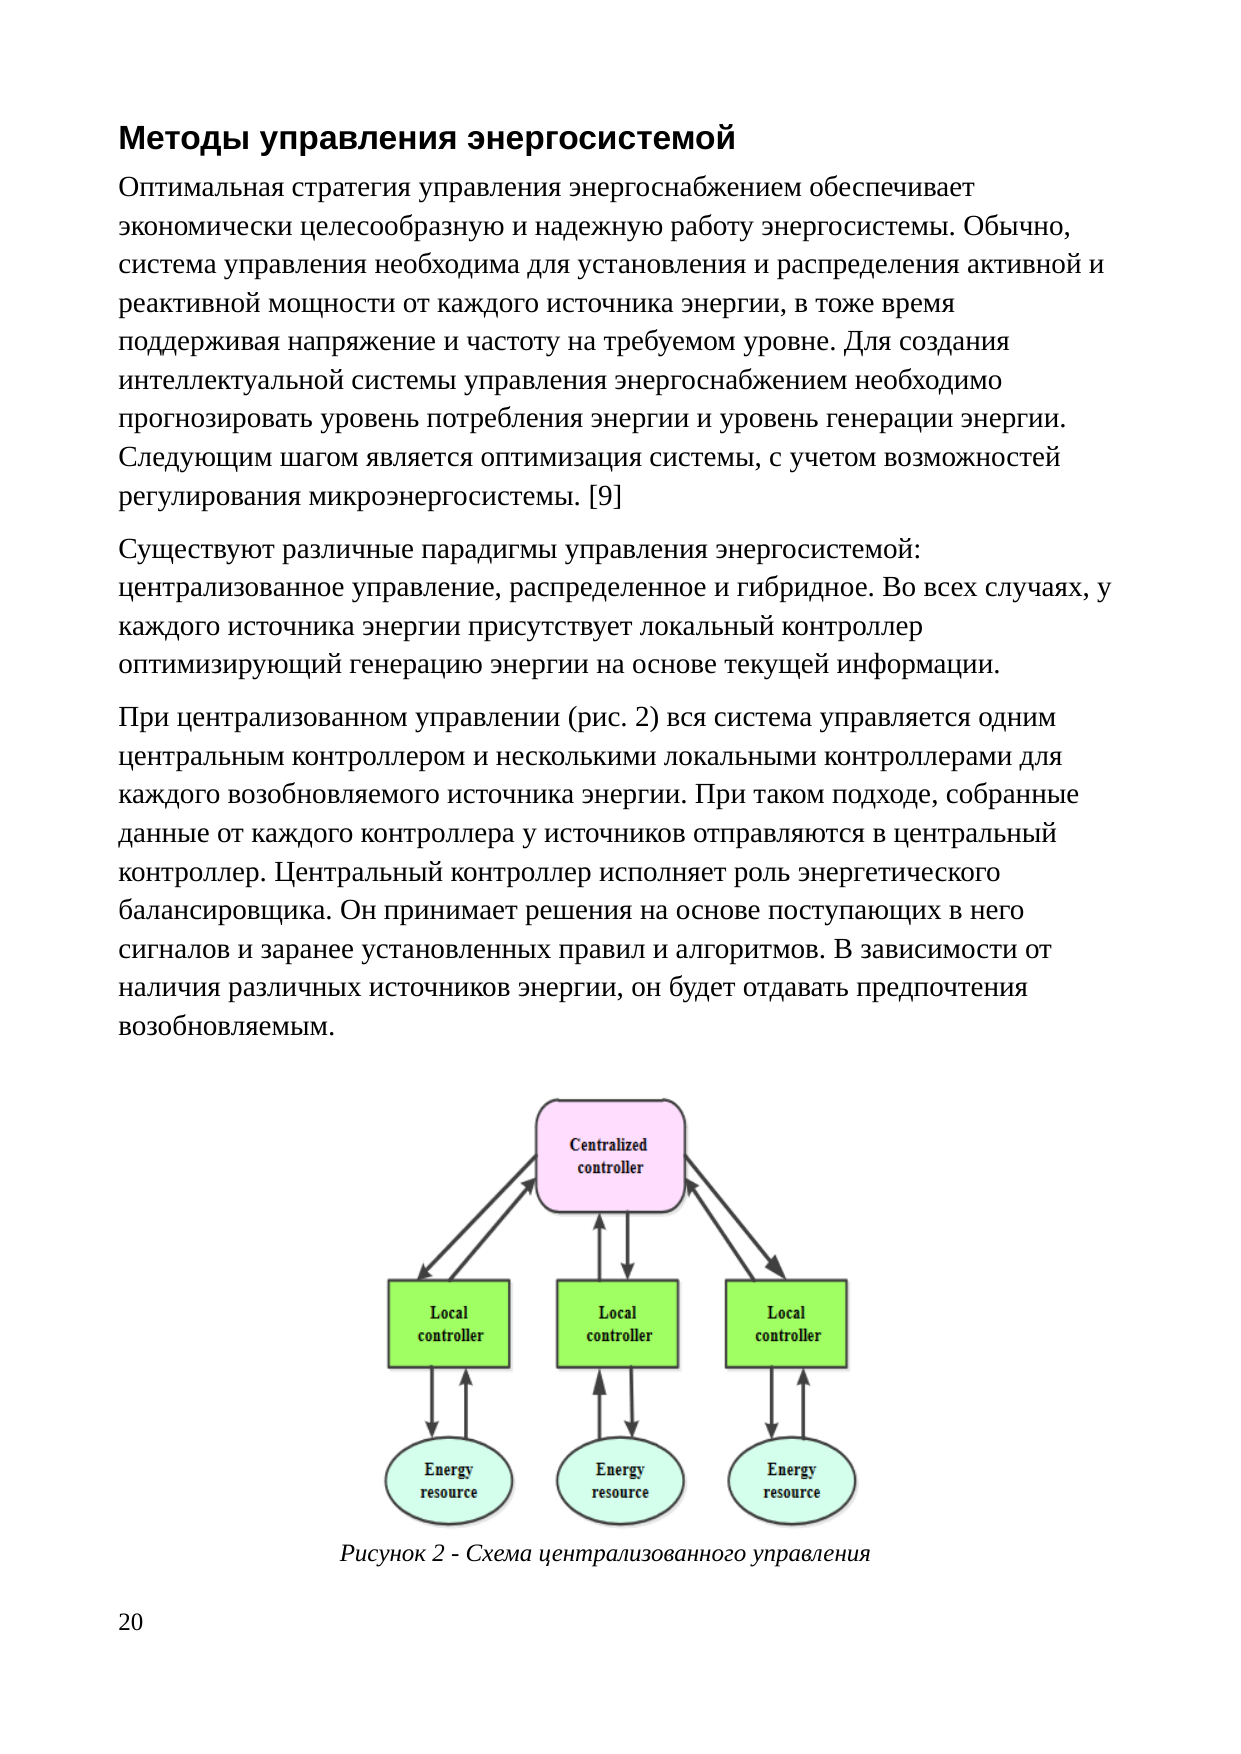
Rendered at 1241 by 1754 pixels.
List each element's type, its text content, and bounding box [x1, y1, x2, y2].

picture [339, 1073, 879, 1533]
text Оптимальная стратегия управления энергоснабжением обеспечивает экономически целесообразную и надежную работу энергосистемы. Обычно, система управления необходима для установления и распределения активной и реактивной мощности от каждого источника энергии, в тоже время поддерживая напряжение и частоту на требуемом уровне. Для создания интеллектуальной системы управления энергоснабжением необходимо прогнозировать уровень потребления энергии и уровень генерации энергии. Следующим шагом является оптимизация системы, с учетом возможностей регулирования микроэнергосистемы. [9] [118, 169, 1122, 511]
text Существуют различные парадигмы управления энергосистемой: централизованное управление, распределенное и гибридное. Во всех случаях, у каждого источника энергии присутствует локальный контроллер оптимизирующий генерацию энергии на основе текущей информации. [118, 531, 1122, 680]
text Рисунок 2 - Схема централизованного управления [339, 1533, 878, 1566]
text При централизованном управлении (рис. 2) вся система управляется одним центральным контроллером и несколькими локальными контроллерами для каждого возобновляемого источника энергии. При таком подходе, собранные данные от каждого контроллера у источников отправляются в центральный контроллер. Центральный контроллер исполняет роль энергетического балансировщика. Он принимает решения на основе поступающих в него сигналов и заранее установленных правил и алгоритмов. В зависимости от наличия различных источников энергии, он будет отдавать предпочтения возобновляемым. [118, 699, 1122, 1041]
subtitle Методы управления энергосистемой [118, 118, 1122, 157]
